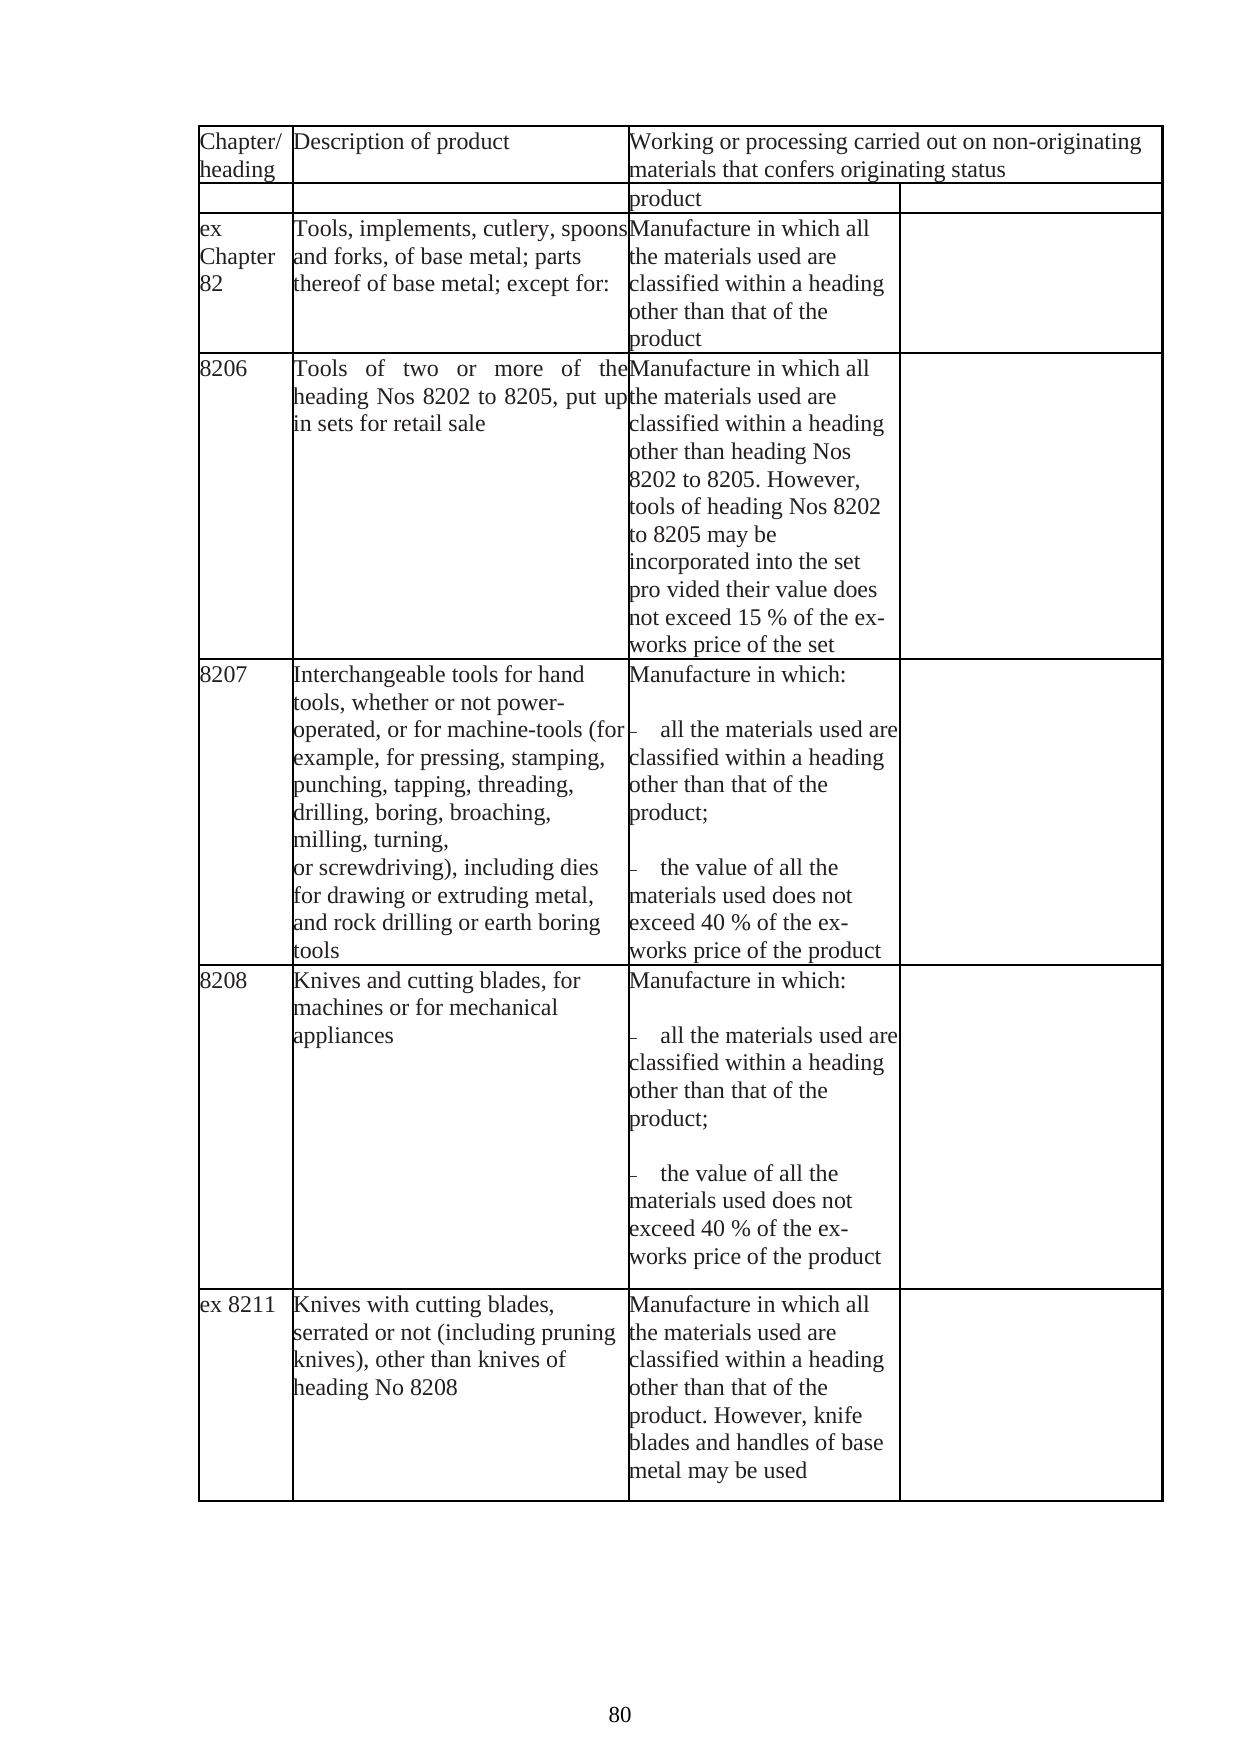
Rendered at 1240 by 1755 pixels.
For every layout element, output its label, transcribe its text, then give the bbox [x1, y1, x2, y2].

table_cell [901, 966, 1161, 1288]
table_cell Tools, implements, cutlery, spoons and forks, of base metal; parts thereof of base metal; except for: [294, 214, 628, 352]
table_cell 8208 [200, 966, 292, 1288]
table_header Description of product [294, 127, 628, 182]
table_cell Knives and cutting blades, for machines or for mechanical appliances [294, 966, 628, 1288]
table_cell [901, 660, 1161, 963]
table_cell Interchangeable tools for hand tools, whether or not power- operated, or for machine-tools (for example, for pressing, stamping, punching, tapping, threading, drilling, boring, broaching, milling, turning, or screwdriving), including dies for drawing or extruding metal, and rock drilling or earth boring tools [294, 660, 628, 963]
table_cell ex 8211 [200, 1290, 292, 1500]
table_header Chapter/ heading [200, 127, 292, 182]
table_cell [200, 184, 292, 212]
table_cell [901, 1290, 1161, 1500]
table_cell 8206 [200, 354, 292, 658]
table_cell Manufacture in which all the materials used are classified within a heading other than that of the product. However, knife blades and handles of base metal may be used [630, 1290, 899, 1500]
table_cell [901, 354, 1161, 658]
table_cell Manufacture in which all the materials used are classified within a heading other than that of the product [630, 214, 899, 352]
table_cell [901, 184, 1161, 212]
table_cell 8207 [200, 660, 292, 963]
table_cell Knives with cutting blades, serrated or not (including pruning knives), other than knives of heading No 8208 [294, 1290, 628, 1500]
table_cell Manufacture in which all the materials used are classified within a heading other than heading Nos 8202 to 8205. However, tools of heading Nos 8202 to 8205 may be incorporated into the set pro­ vided their value does not exceed 15 % of the ex-works price of the set [630, 354, 899, 658]
table_cell Tools of two or more of the heading Nos 8202 to 8205, put up in sets for retail sale [294, 354, 628, 658]
table_cell Manufacture in which: all the materials used are classified within a heading other than that of the product; the value of all the materials used does not exceed 40 % of the ex-works price of the product [630, 660, 899, 963]
table_cell Manufacture in which: all the materials used are classified within a heading other than that of the product; the value of all the materials used does not exceed 40 % of the ex-works price of the product [630, 966, 899, 1288]
table_header Working or processing carried out on non-originating materials that confers originating status [630, 127, 1161, 182]
table_cell [294, 184, 628, 212]
table_cell [901, 214, 1161, 352]
table_cell ex Chapter 82 [200, 214, 292, 352]
table_cell product [630, 184, 899, 212]
